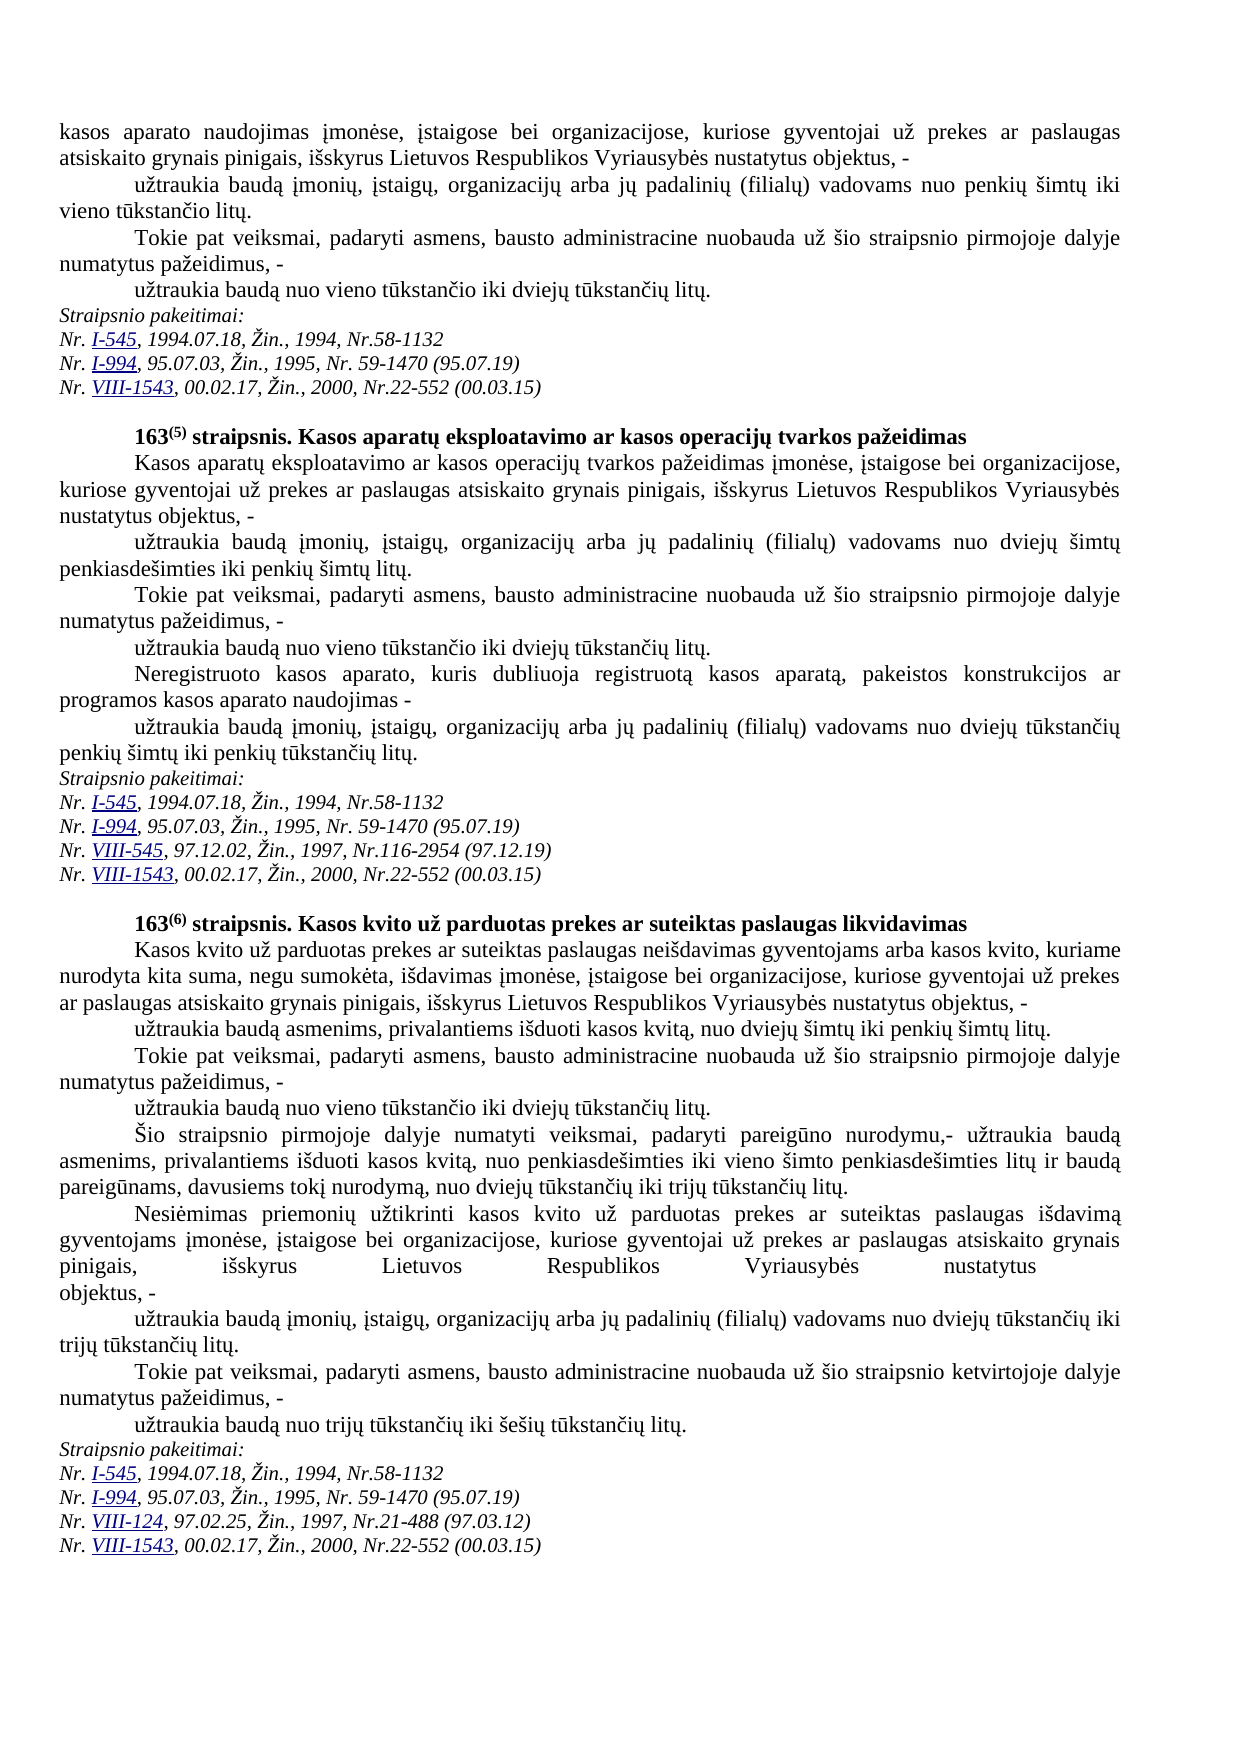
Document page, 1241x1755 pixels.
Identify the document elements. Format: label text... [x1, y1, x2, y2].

text Tokie pat veiksmai, padaryti asmens, bausto administracine nuobauda už šio straipsnio pirmojoje dalyje numatytus pažeidimus, - [59, 1042, 1122, 1094]
text Nesiėmimas priemonių užtikrinti kasos kvito už parduotas prekes ar suteiktas paslaugas išdavimą gyventojams įmonėse, įstaigose bei organizacijose, kuriose gyventojai už prekes ar paslaugas atsiskaito grynais pinigais, išskyrus Lietuvos Respublikos Vyriausybės nustatytus objektus, - [59, 1200, 1122, 1305]
text Tokie pat veiksmai, padaryti asmens, bausto administracine nuobauda už šio straipsnio pirmojoje dalyje numatytus pažeidimus, - [59, 223, 1122, 276]
text užtraukia baudą asmenims, privalantiems išduoti kasos kvitą, nuo dviejų šimtų iki penkių šimtų litų. [59, 1015, 1122, 1042]
text Straipsnio pakeitimai: [59, 1437, 1122, 1461]
text Nr. VIII-1543, 00.02.17, Žin., 2000, Nr.22-552 (00.03.15) [59, 375, 1122, 399]
text Straipsnio pakeitimai: [59, 303, 1122, 327]
text užtraukia baudą nuo vieno tūkstančio iki dviejų tūkstančių litų. [59, 1094, 1122, 1121]
text užtraukia baudą nuo trijų tūkstančių iki šešių tūkstančių litų. [59, 1411, 1122, 1437]
text Nr. I-994, 95.07.03, Žin., 1995, Nr. 59-1470 (95.07.19) [59, 814, 1122, 838]
text užtraukia baudą įmonių, įstaigų, organizacijų arba jų padalinių (filialų) vadovams nuo dviejų tūkstančių penkių šimtų iki penkių tūkstančių litų. [59, 713, 1122, 766]
text Tokie pat veiksmai, padaryti asmens, bausto administracine nuobauda už šio straipsnio ketvirtojoje dalyje numatytus pažeidimus, - [59, 1358, 1122, 1411]
text Nr. I-994, 95.07.03, Žin., 1995, Nr. 59-1470 (95.07.19) [59, 351, 1122, 375]
text Nr. VIII-124, 97.02.25, Žin., 1997, Nr.21-488 (97.03.12) [59, 1509, 1122, 1533]
text Šio straipsnio pirmojoje dalyje numatyti veiksmai, padaryti pareigūno nurodymu,- užtraukia baudą asmenims, privalantiems išduoti kasos kvitą, nuo penkiasdešimties iki vieno šimto penkiasdešimties litų ir baudą pareigūnams, davusiems tokį nurodymą, nuo dviejų tūkstančių iki trijų tūkstančių litų. [59, 1121, 1122, 1200]
text užtraukia baudą nuo vieno tūkstančio iki dviejų tūkstančių litų. [59, 634, 1122, 660]
text Kasos kvito už parduotas prekes ar suteiktas paslaugas neišdavimas gyventojams arba kasos kvito, kuriame nurodyta kita suma, negu sumokėta, išdavimas įmonėse, įstaigose bei organizacijose, kuriose gyventojai už prekes ar paslaugas atsiskaito grynais pinigais, išskyrus Lietuvos Respublikos Vyriausybės nustatytus objektus, - [59, 936, 1122, 1015]
text Nr. I-994, 95.07.03, Žin., 1995, Nr. 59-1470 (95.07.19) [59, 1485, 1122, 1509]
text kasos aparato naudojimas įmonėse, įstaigose bei organizacijose, kuriose gyventojai už prekes ar paslaugas atsiskaito grynais pinigais, išskyrus Lietuvos Respublikos Vyriausybės nustatytus objektus, - [59, 118, 1122, 171]
text 163(6) straipsnis. Kasos kvito už parduotas prekes ar suteiktas paslaugas likvidavimas [59, 910, 1122, 936]
text Nr. VIII-1543, 00.02.17, Žin., 2000, Nr.22-552 (00.03.15) [59, 862, 1122, 886]
text užtraukia baudą įmonių, įstaigų, organizacijų arba jų padalinių (filialų) vadovams nuo dviejų tūkstančių iki trijų tūkstančių litų. [59, 1305, 1122, 1358]
text Neregistruoto kasos aparato, kuris dubliuoja registruotą kasos aparatą, pakeistos konstrukcijos ar programos kasos aparato naudojimas - [59, 660, 1122, 713]
text Nr. VIII-545, 97.12.02, Žin., 1997, Nr.116-2954 (97.12.19) [59, 838, 1122, 862]
text 163(5) straipsnis. Kasos aparatų eksploatavimo ar kasos operacijų tvarkos pažeidimas [59, 423, 1122, 449]
text užtraukia baudą nuo vieno tūkstančio iki dviejų tūkstančių litų. [59, 276, 1122, 303]
text Nr. I-545, 1994.07.18, Žin., 1994, Nr.58-1132 [59, 327, 1122, 351]
text Nr. I-545, 1994.07.18, Žin., 1994, Nr.58-1132 [59, 789, 1122, 814]
text Nr. VIII-1543, 00.02.17, Žin., 2000, Nr.22-552 (00.03.15) [59, 1533, 1122, 1557]
text Kasos aparatų eksploatavimo ar kasos operacijų tvarkos pažeidimas įmonėse, įstaigose bei organizacijose, kuriose gyventojai už prekes ar paslaugas atsiskaito grynais pinigais, išskyrus Lietuvos Respublikos Vyriausybės nustatytus objektus, - [59, 449, 1122, 528]
text Nr. I-545, 1994.07.18, Žin., 1994, Nr.58-1132 [59, 1461, 1122, 1485]
text užtraukia baudą įmonių, įstaigų, organizacijų arba jų padalinių (filialų) vadovams nuo penkių šimtų iki vieno tūkstančio litų. [59, 171, 1122, 223]
text Straipsnio pakeitimai: [59, 766, 1122, 789]
text užtraukia baudą įmonių, įstaigų, organizacijų arba jų padalinių (filialų) vadovams nuo dviejų šimtų penkiasdešimties iki penkių šimtų litų. [59, 528, 1122, 581]
text Tokie pat veiksmai, padaryti asmens, bausto administracine nuobauda už šio straipsnio pirmojoje dalyje numatytus pažeidimus, - [59, 581, 1122, 634]
